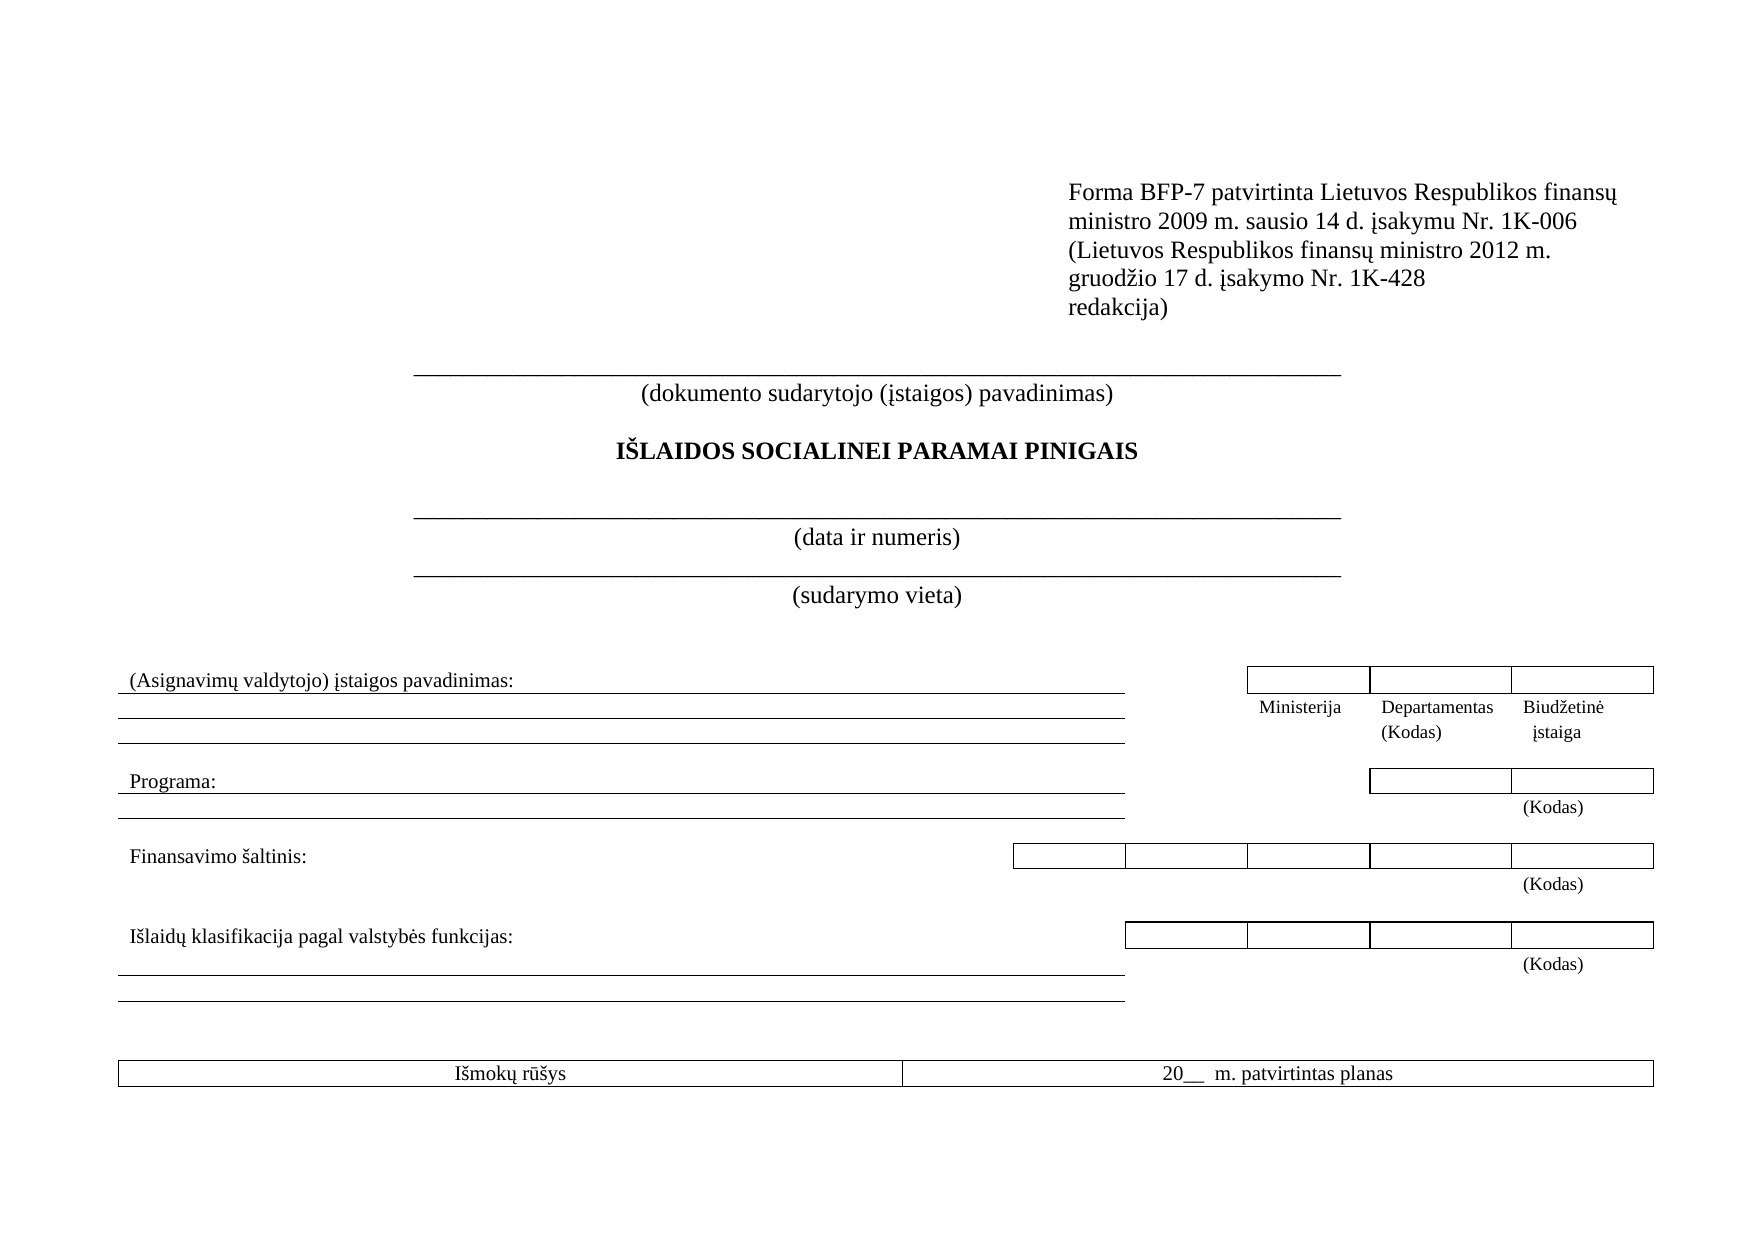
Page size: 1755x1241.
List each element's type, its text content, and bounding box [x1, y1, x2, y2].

table_cell [1248, 975, 1370, 1001]
table_cell [1370, 869, 1512, 895]
table_cell [1248, 818, 1370, 843]
table_cell [492, 819, 902, 843]
table_cell [1014, 819, 1125, 843]
text (dokumento sudarytojo (įstaigos) pavadinimas) [118, 378, 1636, 407]
table_cell Programa: [118, 768, 492, 793]
table_cell [1125, 693, 1248, 718]
table_cell [1370, 818, 1512, 843]
table_cell [1248, 923, 1369, 948]
text _ [118, 493, 1636, 522]
table_cell [1125, 818, 1248, 843]
table_cell Išlaidų klasifikacija pagal valstybės funkcijas: [118, 921, 902, 948]
table_cell [1512, 923, 1653, 948]
table_cell [1248, 768, 1369, 793]
table_cell [118, 794, 1125, 818]
table_cell [902, 843, 1013, 868]
table_header 20__ m. patvirtintas planas [903, 1061, 1653, 1086]
table_cell [1125, 869, 1248, 895]
table_cell įstaiga [1512, 718, 1653, 743]
table_cell [1370, 743, 1512, 768]
table_cell [902, 921, 1014, 948]
table_cell [1125, 975, 1248, 1001]
table_cell [118, 819, 492, 843]
table_cell [1014, 921, 1125, 948]
table_cell [492, 744, 902, 768]
table_cell [492, 868, 902, 895]
text redakcija) [1068, 292, 1636, 321]
table_cell [1370, 949, 1512, 974]
table_cell [1125, 895, 1248, 921]
table_cell [492, 768, 902, 793]
table_cell [1248, 895, 1370, 921]
table_cell [1125, 793, 1248, 818]
table_header Išmokų rūšys [119, 1061, 902, 1086]
table_cell [902, 895, 1014, 921]
table_cell [1014, 768, 1125, 793]
table_cell (Kodas) [1512, 869, 1653, 895]
table_cell [1125, 718, 1248, 743]
table_cell [118, 719, 1125, 743]
table_cell [1126, 844, 1247, 868]
table_cell [1125, 768, 1248, 793]
text Forma BFP-7 patvirtinta Lietuvos Respublikos finansų ministro 2009 m. sausio 14 d. įsakymu Nr. 1K-006 [1068, 177, 1636, 235]
table_header [1371, 667, 1511, 692]
table_cell [118, 976, 1125, 1001]
table_cell [1248, 743, 1370, 768]
text (Lietuvos Respublikos finansų ministro 2012 m. gruodžio 17 d. įsakymo Nr. 1K-428 [1068, 235, 1636, 292]
table_cell [1014, 895, 1125, 921]
table_cell [118, 895, 492, 921]
table_cell [902, 744, 1014, 768]
text (data ir numeris) [118, 522, 1636, 551]
table_cell [1248, 793, 1370, 818]
text _ [118, 350, 1636, 378]
table_header [1248, 667, 1369, 692]
table_cell (Kodas) [1512, 949, 1653, 974]
table_cell [1126, 923, 1247, 948]
table_cell [1248, 869, 1370, 895]
text IŠLAIDOS SOCIALINEI PARAMAI PINIGAIS [118, 436, 1636, 465]
table_cell [902, 768, 1014, 793]
table_cell [1248, 949, 1370, 974]
table_cell [1370, 895, 1512, 921]
table_cell [118, 948, 1125, 974]
table_cell [1014, 869, 1125, 895]
table_cell [1370, 975, 1512, 1001]
table_cell [1512, 975, 1653, 1001]
table_cell [492, 843, 902, 868]
table_cell (Kodas) [1512, 794, 1653, 818]
table_cell [1512, 895, 1653, 921]
table_cell [1371, 923, 1511, 948]
text (sudarymo vieta) [118, 580, 1636, 608]
table_cell [1248, 718, 1370, 743]
table_cell Finansavimo šaltinis: [118, 843, 492, 868]
table_cell [492, 895, 902, 921]
table_cell [1125, 743, 1248, 768]
table_cell [118, 868, 492, 895]
table_cell [1371, 769, 1511, 793]
table_cell Departamentas [1370, 694, 1512, 718]
text _ [118, 551, 1636, 580]
table_cell [1512, 844, 1653, 868]
table_cell [118, 694, 1125, 718]
table_cell Ministerija [1248, 694, 1370, 718]
table_cell [1512, 818, 1653, 843]
table_header (Asignavimų valdytojo) įstaigos pavadinimas: [118, 666, 1125, 692]
table_cell (Kodas) [1370, 718, 1512, 743]
table_cell [902, 868, 1014, 895]
table_cell [1512, 743, 1653, 768]
table_cell [1371, 844, 1511, 868]
table_cell [1370, 794, 1512, 818]
table_header [1512, 667, 1653, 692]
table_cell Biudžetinė [1512, 694, 1653, 718]
table_cell [1014, 744, 1125, 768]
table_header [1125, 666, 1247, 692]
table_cell [1014, 844, 1125, 868]
table_cell [1512, 769, 1653, 793]
table_cell [902, 819, 1014, 843]
table_cell [1125, 949, 1248, 974]
table_cell [1248, 844, 1369, 868]
table_cell [118, 744, 492, 768]
